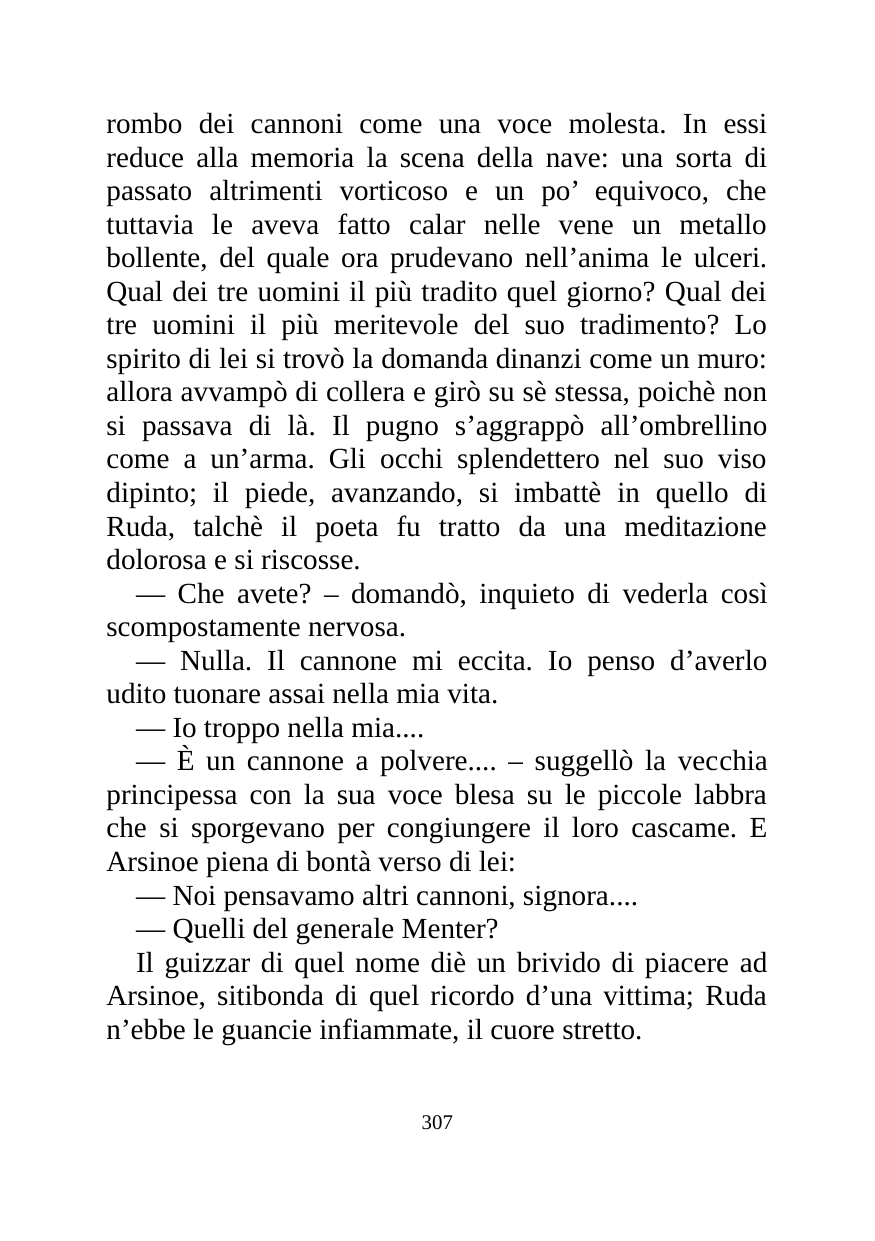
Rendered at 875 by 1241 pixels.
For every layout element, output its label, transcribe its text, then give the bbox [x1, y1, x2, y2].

text rombo dei cannoni come una voce molesta. In essi reduce alla memoria la scena della nave: una sorta di passato altrimenti vorticoso e un po’ equivoco, che tuttavia le aveva fatto calar nelle vene un metallo bollente, del quale ora prudevano nell’anima le ulceri. Qual dei tre uomini il più tradito quel giorno? Qual dei tre uomini il più meritevole del suo tradimento? Lo spirito di lei si trovò la domanda dinanzi come un muro: allora avvampò di collera e girò su sè stessa, poichè non si passava di là. Il pugno s’aggrappò all’ombrellino come a un’arma. Gli occhi splendettero nel suo viso dipinto; il piede, avanzando, si imbattè in quello di Ruda, talchè il poeta fu tratto da una meditazione dolorosa e si riscosse. [106, 106, 768, 576]
text — Nulla. Il cannone mi eccita. Io penso d’averlo udito tuonare assai nella mia vita. [106, 643, 768, 710]
text — Noi pensavamo altri cannoni, signora.... [106, 878, 768, 911]
text — Che avete? – domandò, inquieto di vederla così scompostamente nervosa. [106, 576, 768, 643]
text Il guizzar di quel nome diè un brivido di piacere ad Arsinoe, sitibonda di quel ricordo d’una vittima; Ruda n’ebbe le guancie infiammate, il cuore stretto. [106, 945, 768, 1045]
text — Quelli del generale Menter? [106, 911, 768, 945]
text — È un cannone a polvere.... – suggellò la vecchia principessa con la sua voce blesa su le piccole labbra che si sporgevano per congiungere il loro cascame. E Arsinoe piena di bontà verso di lei: [106, 743, 768, 878]
text — Io troppo nella mia.... [106, 710, 768, 743]
